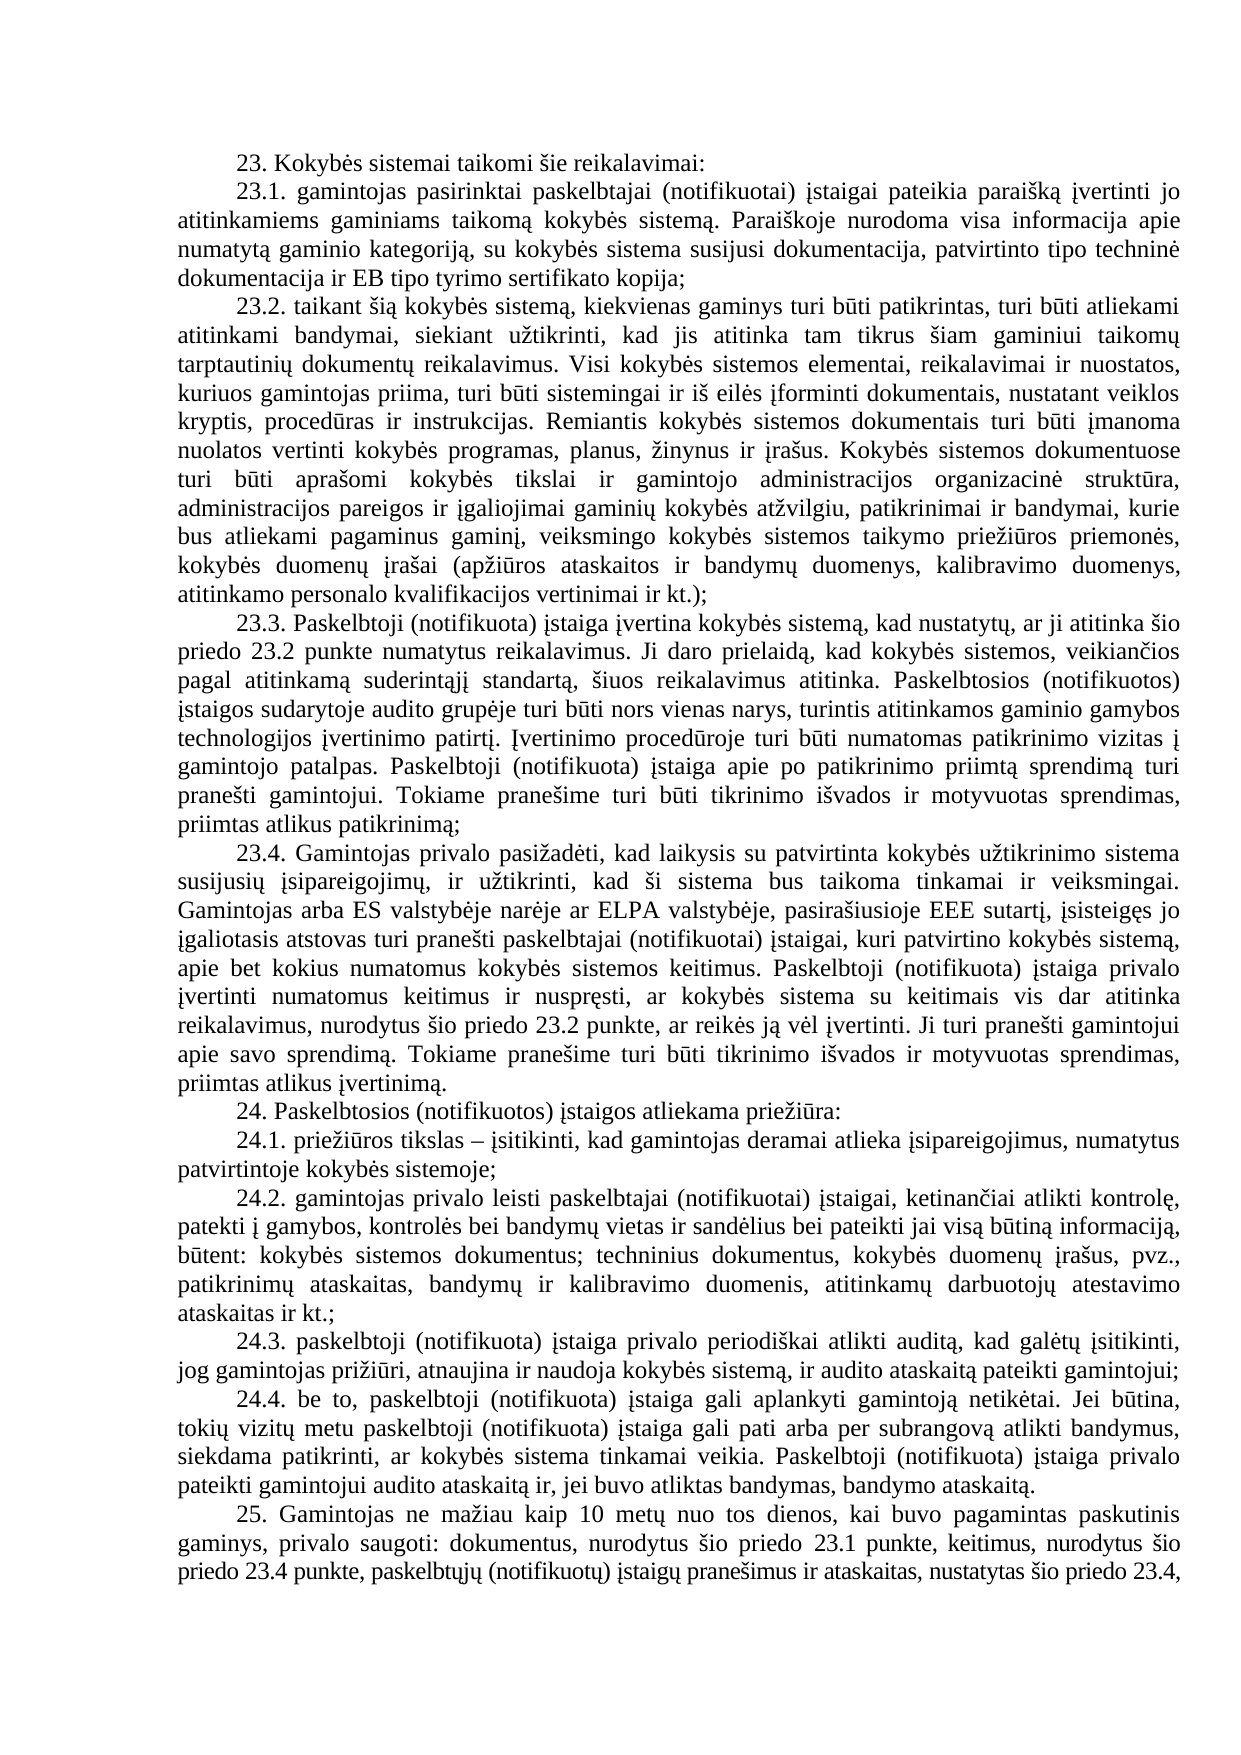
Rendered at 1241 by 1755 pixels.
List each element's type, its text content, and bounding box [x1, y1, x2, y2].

text 24. Paskelbtosios (notifikuotos) įstaigos atliekama priežiūra: [177, 1096, 1181, 1125]
text 23. Kokybės sistemai taikomi šie reikalavimai: [177, 148, 1181, 176]
text 24.2. gamintojas privalo leisti paskelbtajai (notifikuotai) įstaigai, ketinančiai atlikti kontrolę, patekti į gamybos, kontrolės bei bandymų vietas ir sandėlius bei pateikti jai visą būtiną informaciją, būtent: kokybės sistemos dokumentus; techninius dokumentus, kokybės duomenų įrašus, pvz., patikrinimų ataskaitas, bandymų ir kalibravimo duomenis, atitinkamų darbuotojų atestavimo ataskaitas ir kt.; [177, 1183, 1181, 1326]
text 23.3. Paskelbtoji (notifikuota) įstaiga įvertina kokybės sistemą, kad nustatytų, ar ji atitinka šio priedo 23.2 punkte numatytus reikalavimus. Ji daro prielaidą, kad kokybės sistemos, veikiančios pagal atitinkamą suderintąjį standartą, šiuos reikalavimus atitinka. Paskelbtosios (notifikuotos) įstaigos sudarytoje audito grupėje turi būti nors vienas narys, turintis atitinkamos gaminio gamybos technologijos įvertinimo patirtį. Įvertinimo procedūroje turi būti numatomas patikrinimo vizitas į gamintojo patalpas. Paskelbtoji (notifikuota) įstaiga apie po patikrinimo priimtą sprendimą turi pranešti gamintojui. Tokiame pranešime turi būti tikrinimo išvados ir motyvuotas sprendimas, priimtas atlikus patikrinimą; [177, 608, 1181, 838]
text 23.4. Gamintojas privalo pasižadėti, kad laikysis su patvirtinta kokybės užtikrinimo sistema susijusių įsipareigojimų, ir užtikrinti, kad ši sistema bus taikoma tinkamai ir veiksmingai. Gamintojas arba ES valstybėje narėje ar ELPA valstybėje, pasirašiusioje EEE sutartį, įsisteigęs jo įgaliotasis atstovas turi pranešti paskelbtajai (notifikuotai) įstaigai, kuri patvirtino kokybės sistemą, apie bet kokius numatomus kokybės sistemos keitimus. Paskelbtoji (notifikuota) įstaiga privalo įvertinti numatomus keitimus ir nuspręsti, ar kokybės sistema su keitimais vis dar atitinka reikalavimus, nurodytus šio priedo 23.2 punkte, ar reikės ją vėl įvertinti. Ji turi pranešti gamintojui apie savo sprendimą. Tokiame pranešime turi būti tikrinimo išvados ir motyvuotas sprendimas, priimtas atlikus įvertinimą. [177, 838, 1181, 1096]
text 23.1. gamintojas pasirinktai paskelbtajai (notifikuotai) įstaigai pateikia paraišką įvertinti jo atitinkamiems gaminiams taikomą kokybės sistemą. Paraiškoje nurodoma visa informacija apie numatytą gaminio kategoriją, su kokybės sistema susijusi dokumentacija, patvirtinto tipo techninė dokumentacija ir EB tipo tyrimo sertifikato kopija; [177, 176, 1181, 291]
text 24.3. paskelbtoji (notifikuota) įstaiga privalo periodiškai atlikti auditą, kad galėtų įsitikinti, jog gamintojas prižiūri, atnaujina ir naudoja kokybės sistemą, ir audito ataskaitą pateikti gamintojui; [177, 1326, 1181, 1384]
text 24.4. be to, paskelbtoji (notifikuota) įstaiga gali aplankyti gamintoją netikėtai. Jei būtina, tokių vizitų metu paskelbtoji (notifikuota) įstaiga gali pati arba per subrangovą atlikti bandymus, siekdama patikrinti, ar kokybės sistema tinkamai veikia. Paskelbtoji (notifikuota) įstaiga privalo pateikti gamintojui audito ataskaitą ir, jei buvo atliktas bandymas, bandymo ataskaitą. [177, 1384, 1181, 1499]
text 23.2. taikant šią kokybės sistemą, kiekvienas gaminys turi būti patikrintas, turi būti atliekami atitinkami bandymai, siekiant užtikrinti, kad jis atitinka tam tikrus šiam gaminiui taikomų tarptautinių dokumentų reikalavimus. Visi kokybės sistemos elementai, reikalavimai ir nuostatos, kuriuos gamintojas priima, turi būti sistemingai ir iš eilės įforminti dokumentais, nustatant veiklos kryptis, procedūras ir instrukcijas. Remiantis kokybės sistemos dokumentais turi būti įmanoma nuolatos vertinti kokybės programas, planus, žinynus ir įrašus. Kokybės sistemos dokumentuose turi būti aprašomi kokybės tikslai ir gamintojo administracijos organizacinė struktūra, administracijos pareigos ir įgaliojimai gaminių kokybės atžvilgiu, patikrinimai ir bandymai, kurie bus atliekami pagaminus gaminį, veiksmingo kokybės sistemos taikymo priežiūros priemonės, kokybės duomenų įrašai (apžiūros ataskaitos ir bandymų duomenys, kalibravimo duomenys, atitinkamo personalo kvalifikacijos vertinimai ir kt.); [177, 291, 1181, 608]
text 25. Gamintojas ne mažiau kaip 10 metų nuo tos dienos, kai buvo pagamintas paskutinis gaminys, privalo saugoti: dokumentus, nurodytus šio priedo 23.1 punkte, keitimus, nurodytus šio priedo 23.4 punkte, paskelbtųjų (notifikuotų) įstaigų pranešimus ir ataskaitas, nustatytas šio priedo 23.4, [177, 1499, 1181, 1585]
text 24.1. priežiūros tikslas – įsitikinti, kad gamintojas deramai atlieka įsipareigojimus, numatytus patvirtintoje kokybės sistemoje; [177, 1125, 1181, 1183]
